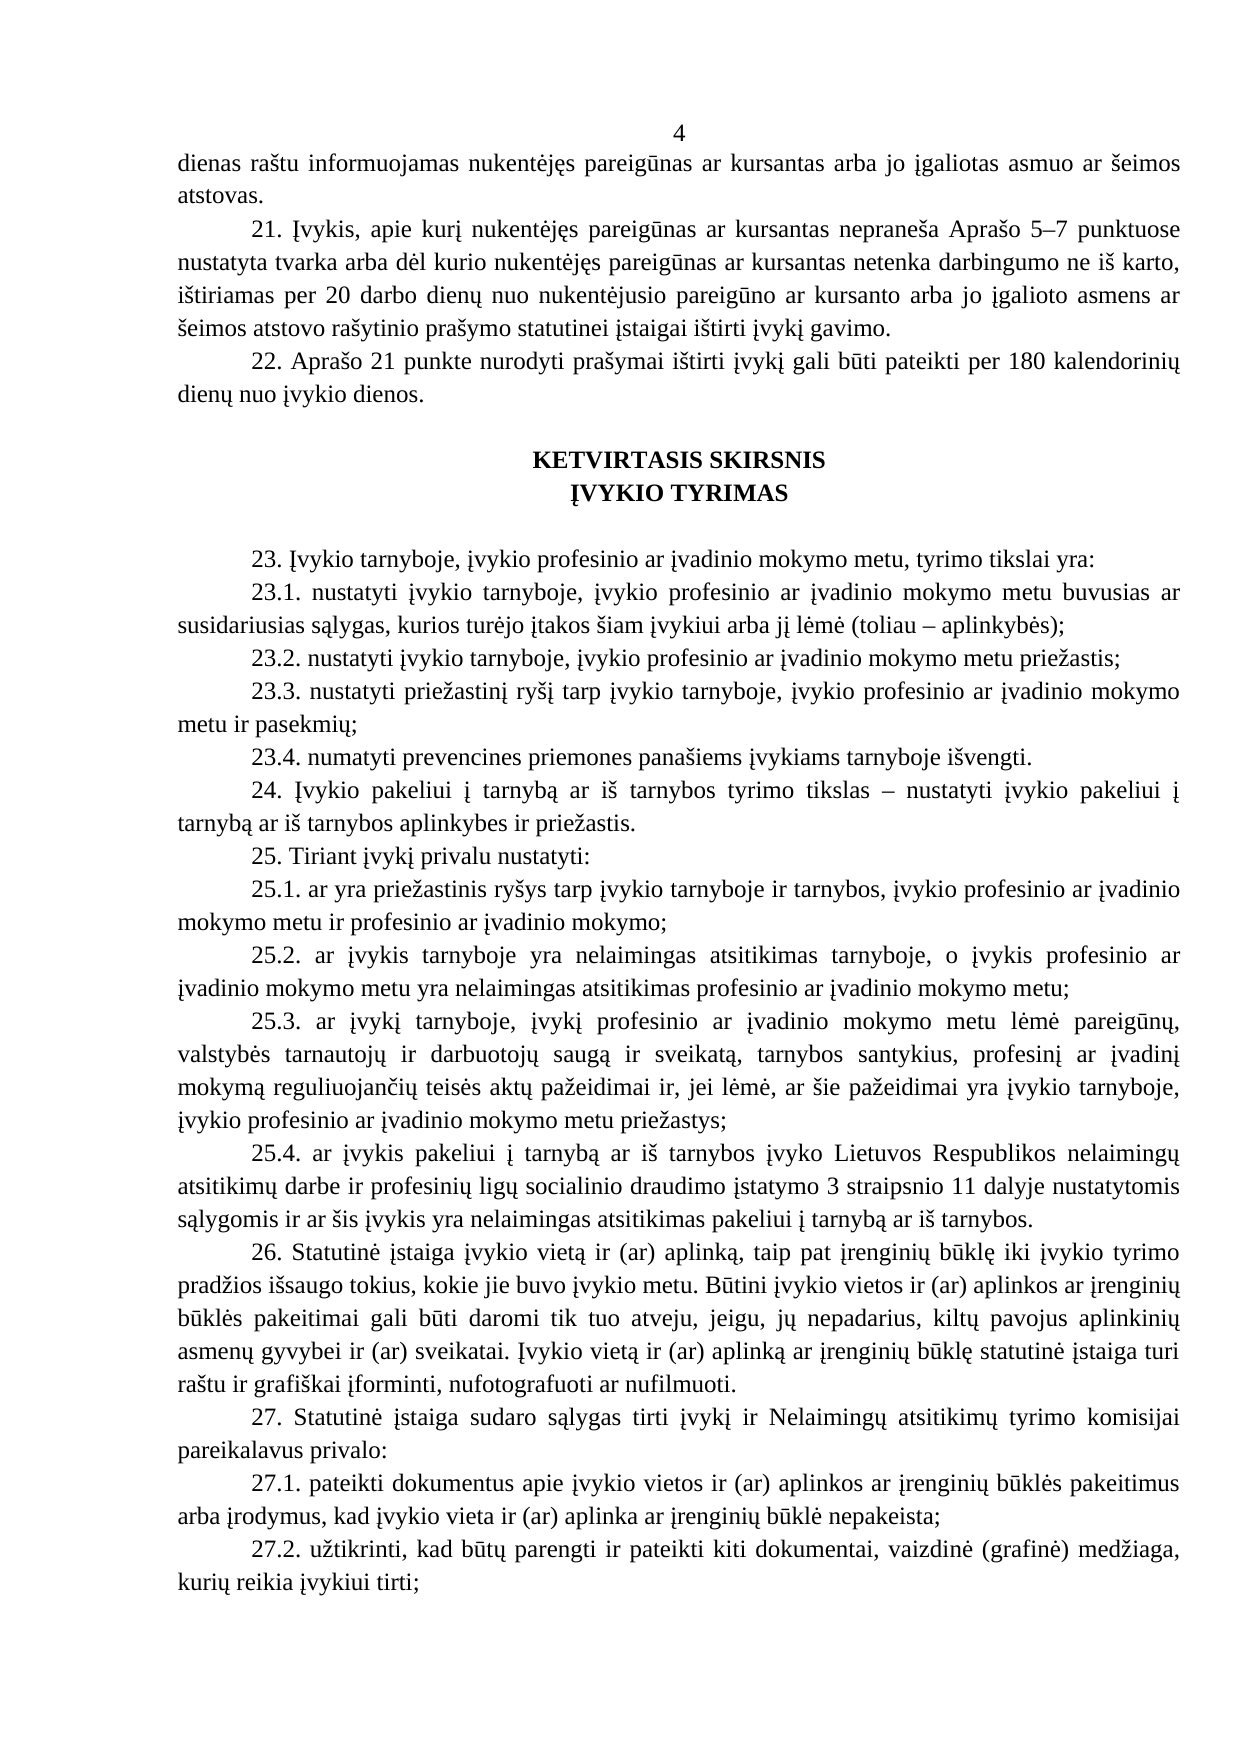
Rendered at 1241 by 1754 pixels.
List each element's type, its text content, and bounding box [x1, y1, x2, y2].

text 25.2. ar įvykis tarnyboje yra nelaimingas atsitikimas tarnyboje, o įvykis profesinio ar įvadinio mokymo metu yra nelaimingas atsitikimas profesinio ar įvadinio mokymo metu; [177, 940, 1181, 1002]
text 23.4. numatyti prevencines priemones panašiems įvykiams tarnyboje išvengti. [177, 742, 1181, 771]
text dienas raštu informuojamas nukentėjęs pareigūnas ar kursantas arba jo įgaliotas asmuo ar šeimos atstovas. [177, 148, 1181, 209]
text 25.1. ar yra priežastinis ryšys tarp įvykio tarnyboje ir tarnybos, įvykio profesinio ar įvadinio mokymo metu ir profesinio ar įvadinio mokymo; [177, 874, 1181, 936]
text 25.4. ar įvykis pakeliui į tarnybą ar iš tarnybos įvyko Lietuvos Respublikos nelaimingų atsitikimų darbe ir profesinių ligų socialinio draudimo įstatymo 3 straipsnio 11 dalyje nustatytomis sąlygomis ir ar šis įvykis yra nelaimingas atsitikimas pakeliui į tarnybą ar iš tarnybos. [177, 1138, 1181, 1233]
text 26. Statutinė įstaiga įvykio vietą ir (ar) aplinką, taip pat įrenginių būklę iki įvykio tyrimo pradžios išsaugo tokius, kokie jie buvo įvykio metu. Būtini įvykio vietos ir (ar) aplinkos ar įrenginių būklės pakeitimai gali būti daromi tik tuo atveju, jeigu, jų nepadarius, kiltų pavojus aplinkinių asmenų gyvybei ir (ar) sveikatai. Įvykio vietą ir (ar) aplinką ar įrenginių būklę statutinė įstaiga turi raštu ir grafiškai įforminti, nufotografuoti ar nufilmuoti. [177, 1237, 1181, 1398]
text 23.1. nustatyti įvykio tarnyboje, įvykio profesinio ar įvadinio mokymo metu buvusias ar susidariusias sąlygas, kurios turėjo įtakos šiam įvykiui arba jį lėmė (toliau – aplinkybės); [177, 577, 1181, 639]
text 22. Aprašo 21 punkte nurodyti prašymai ištirti įvykį gali būti pateikti per 180 kalendorinių dienų nuo įvykio dienos. [177, 346, 1181, 407]
text 23.2. nustatyti įvykio tarnyboje, įvykio profesinio ar įvadinio mokymo metu priežastis; [177, 643, 1181, 672]
text 25. Tiriant įvykį privalu nustatyti: [177, 841, 1181, 870]
text 27.2. užtikrinti, kad būtų parengti ir pateikti kiti dokumentai, vaizdinė (grafinė) medžiaga, kurių reikia įvykiui tirti; [177, 1534, 1181, 1596]
text ĮVYKIO TYRIMAS [177, 478, 1181, 507]
text 24. Įvykio pakeliui į tarnybą ar iš tarnybos tyrimo tikslas – nustatyti įvykio pakeliui į tarnybą ar iš tarnybos aplinkybes ir priežastis. [177, 775, 1181, 837]
text 27. Statutinė įstaiga sudaro sąlygas tirti įvykį ir Nelaimingų atsitikimų tyrimo komisijai pareikalavus privalo: [177, 1402, 1181, 1464]
text 25.3. ar įvykį tarnyboje, įvykį profesinio ar įvadinio mokymo metu lėmė pareigūnų, valstybės tarnautojų ir darbuotojų saugą ir sveikatą, tarnybos santykius, profesinį ar įvadinį mokymą reguliuojančių teisės aktų pažeidimai ir, jei lėmė, ar šie pažeidimai yra įvykio tarnyboje, įvykio profesinio ar įvadinio mokymo metu priežastys; [177, 1006, 1181, 1134]
text 27.1. pateikti dokumentus apie įvykio vietos ir (ar) aplinkos ar įrenginių būklės pakeitimus arba įrodymus, kad įvykio vieta ir (ar) aplinka ar įrenginių būklė nepakeista; [177, 1468, 1181, 1530]
text 21. Įvykis, apie kurį nukentėjęs pareigūnas ar kursantas nepraneša Aprašo 5–7 punktuose nustatyta tvarka arba dėl kurio nukentėjęs pareigūnas ar kursantas netenka darbingumo ne iš karto, ištiriamas per 20 darbo dienų nuo nukentėjusio pareigūno ar kursanto arba jo įgalioto asmens ar šeimos atstovo rašytinio prašymo statutinei įstaigai ištirti įvykį gavimo. [177, 214, 1181, 341]
text 23. Įvykio tarnyboje, įvykio profesinio ar įvadinio mokymo metu, tyrimo tikslai yra: [177, 544, 1181, 573]
text KETVIRTASIS SKIRSNIS [177, 445, 1181, 473]
text 23.3. nustatyti priežastinį ryšį tarp įvykio tarnyboje, įvykio profesinio ar įvadinio mokymo metu ir pasekmių; [177, 676, 1181, 738]
